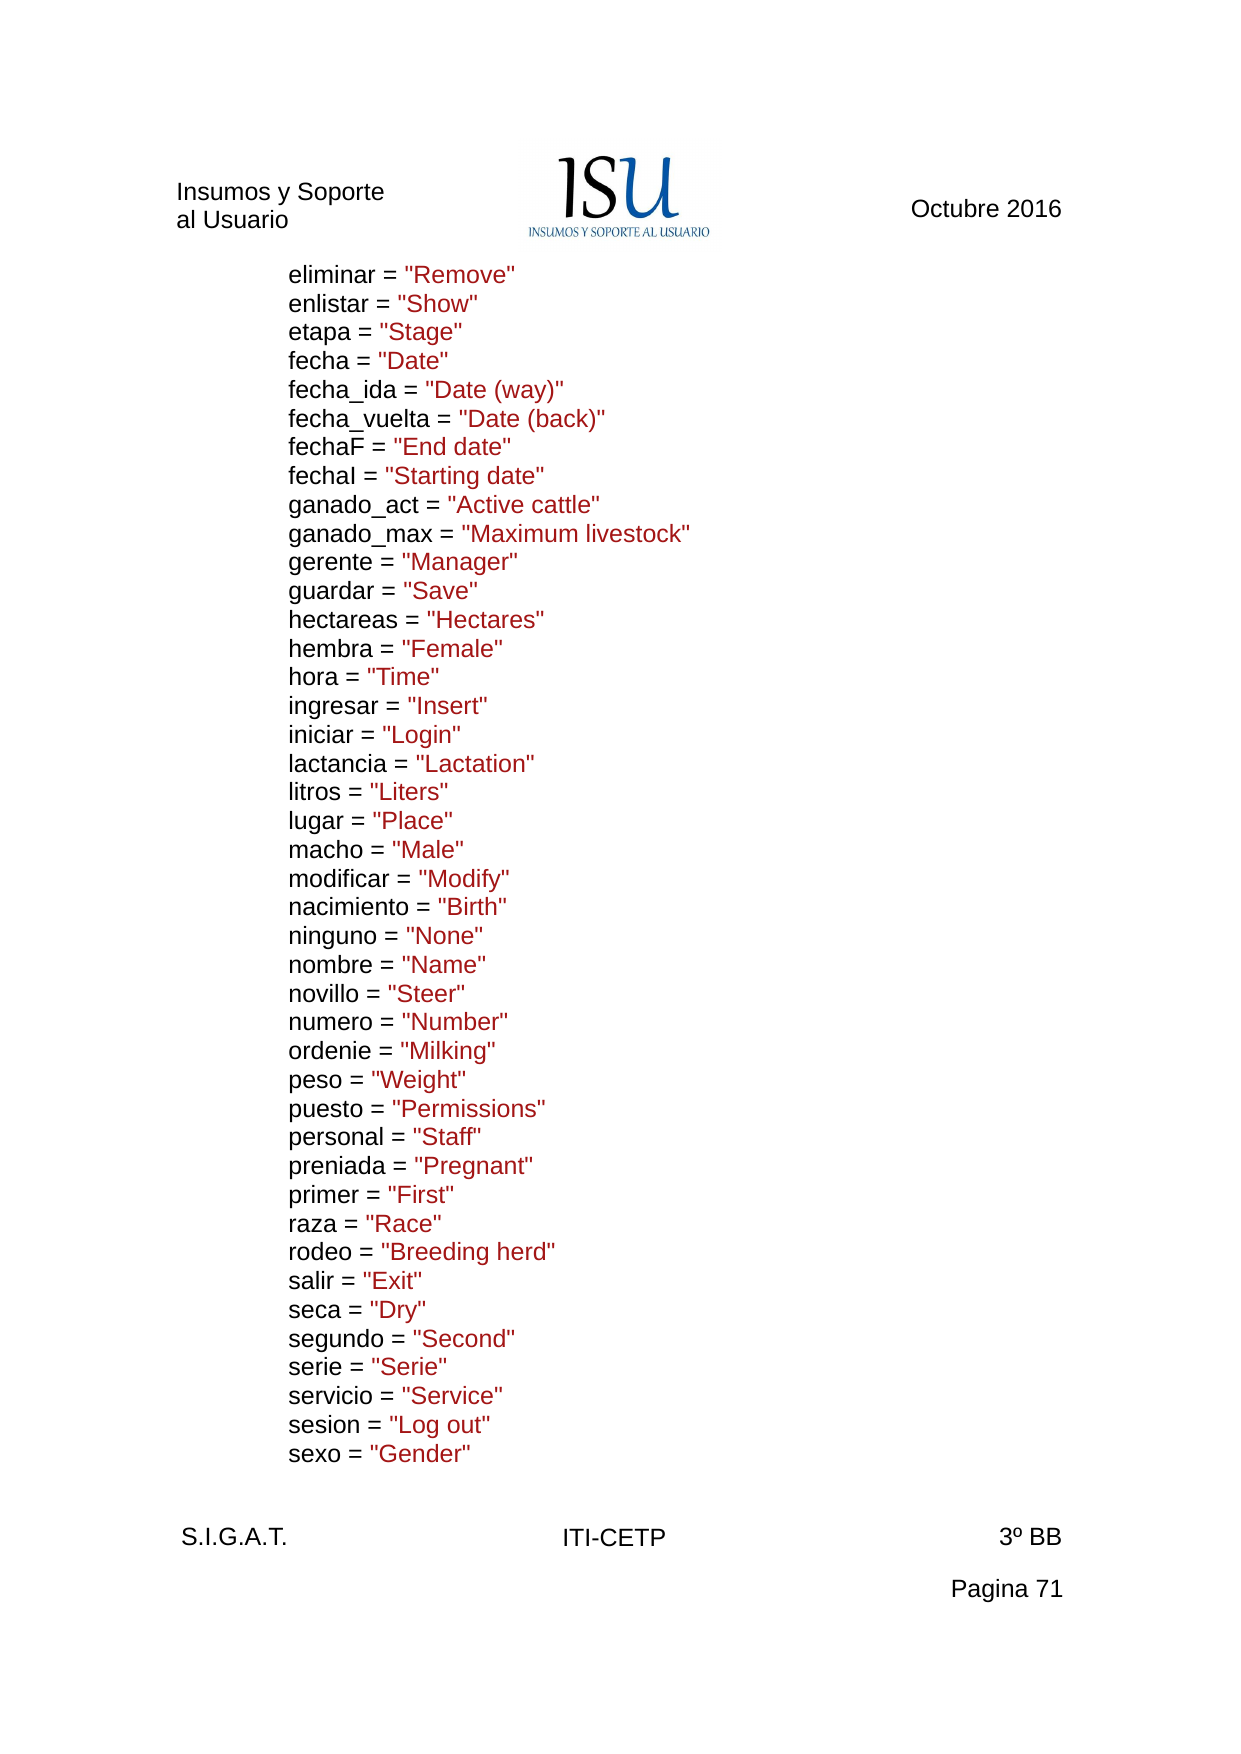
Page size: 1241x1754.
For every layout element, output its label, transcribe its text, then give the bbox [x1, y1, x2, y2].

text ganado_act = "Active cattle" [177, 490, 1063, 518]
text hectareas = "Hectares" [177, 605, 1063, 633]
text segundo = "Second" [177, 1323, 1063, 1352]
text preniada = "Pregnant" [177, 1151, 1063, 1180]
text numero = "Number" [177, 1007, 1063, 1036]
text rodeo = "Breeding herd" [177, 1237, 1063, 1266]
picture [517, 138, 723, 252]
text modificar = "Modify" [177, 863, 1063, 892]
text servicio = "Service" [177, 1381, 1063, 1410]
text peso = "Weight" [177, 1065, 1063, 1093]
text sexo = "Gender" [177, 1438, 1063, 1467]
text ganado_max = "Maximum livestock" [177, 518, 1063, 547]
text sesion = "Log out" [177, 1410, 1063, 1438]
text fechaF = "End date" [177, 432, 1063, 461]
text personal = "Staff" [177, 1122, 1063, 1151]
text fecha_vuelta = "Date (back)" [177, 403, 1063, 432]
text nacimiento = "Birth" [177, 892, 1063, 921]
text salir = "Exit" [177, 1266, 1063, 1295]
text lactancia = "Lactation" [177, 748, 1063, 777]
text hora = "Time" [177, 662, 1063, 691]
text puesto = "Permissions" [177, 1093, 1063, 1122]
text nombre = "Name" [177, 950, 1063, 978]
text raza = "Race" [177, 1208, 1063, 1237]
text etapa = "Stage" [177, 317, 1063, 346]
text ninguno = "None" [177, 921, 1063, 950]
text fecha = "Date" [177, 346, 1063, 375]
text hembra = "Female" [177, 633, 1063, 662]
text litros = "Liters" [177, 777, 1063, 806]
text primer = "First" [177, 1180, 1063, 1208]
text ingresar = "Insert" [177, 691, 1063, 720]
text serie = "Serie" [177, 1352, 1063, 1381]
text guardar = "Save" [177, 576, 1063, 605]
text gerente = "Manager" [177, 547, 1063, 576]
text seca = "Dry" [177, 1295, 1063, 1323]
text ordenie = "Milking" [177, 1036, 1063, 1065]
text enlistar = "Show" [177, 288, 1063, 317]
text macho = "Male" [177, 835, 1063, 863]
text fecha_ida = "Date (way)" [177, 375, 1063, 403]
text fechaI = "Starting date" [177, 461, 1063, 490]
text iniciar = "Login" [177, 720, 1063, 748]
text novillo = "Steer" [177, 978, 1063, 1007]
text lugar = "Place" [177, 806, 1063, 835]
text eliminar = "Remove" [177, 260, 1063, 288]
